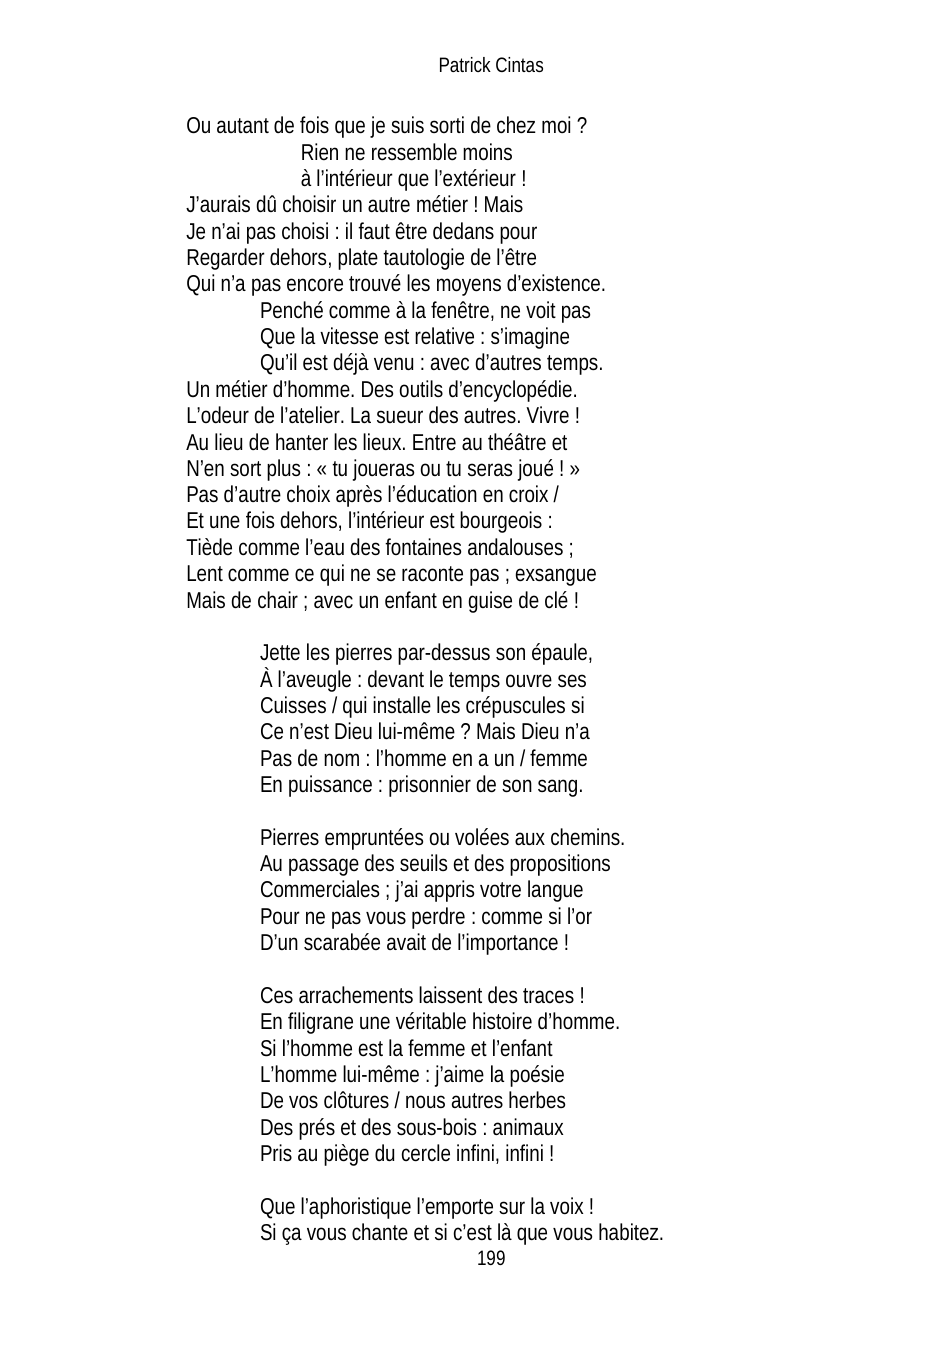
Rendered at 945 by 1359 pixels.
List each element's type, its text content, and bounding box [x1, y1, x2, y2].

text Regarder dehors, plate tautologie de l’être [186, 244, 870, 270]
text Qu’il est déjà venu : avec d’autres temps. [260, 349, 870, 376]
text N’en sort plus : « tu joueras ou tu seras joué ! » [186, 455, 870, 481]
text Tiède comme l’eau des fontaines andalouses ; [186, 534, 870, 560]
text Et une fois dehors, l’intérieur est bourgeois : [186, 507, 870, 534]
text Au passage des seuils et des propositions [260, 850, 870, 876]
text à l’intérieur que l’extérieur ! [301, 165, 870, 191]
text De vos clôtures / nous autres herbes [260, 1087, 870, 1114]
text Pour ne pas vous perdre : comme si l’or [260, 903, 870, 929]
text Jette les pierres par-dessus son épaule, [260, 639, 870, 666]
text Pris au piège du cercle infini, infini ! [260, 1140, 870, 1166]
text Des prés et des sous-bois : animaux [260, 1114, 870, 1140]
text Ces arrachements laissent des traces ! [260, 982, 870, 1008]
text Ce n’est Dieu lui-même ? Mais Dieu n’a [260, 718, 870, 745]
text Pas d’autre choix après l’éducation en croix / [186, 481, 870, 507]
text J’aurais dû choisir un autre métier ! Mais [186, 191, 870, 218]
text Si l’homme est la femme et l’enfant [260, 1034, 870, 1061]
text En filigrane une véritable histoire d’homme. [260, 1008, 870, 1034]
text Un métier d’homme. Des outils d’encyclopédie. [186, 376, 870, 402]
text Qui n’a pas encore trouvé les moyens d’existence. [186, 270, 870, 297]
text L’homme lui-même : j’aime la poésie [260, 1061, 870, 1087]
text Mais de chair ; avec un enfant en guise de clé ! [186, 587, 870, 613]
text Lent comme ce qui ne se raconte pas ; exsangue [186, 560, 870, 587]
text Au lieu de hanter les lieux. Entre au théâtre et [186, 428, 870, 455]
text À l’aveugle : devant le temps ouvre ses [260, 666, 870, 692]
text Cuisses / qui installe les crépuscules si [260, 692, 870, 718]
text Penché comme à la fenêtre, ne voit pas [260, 297, 870, 323]
text Ou autant de fois que je suis sorti de chez moi ? [186, 112, 870, 138]
text Je n’ai pas choisi : il faut être dedans pour [186, 218, 870, 244]
text En puissance : prisonnier de son sang. [260, 771, 870, 797]
text D’un scarabée avait de l’importance ! [260, 929, 870, 956]
text Pas de nom : l’homme en a un / femme [260, 745, 870, 771]
text Commerciales ; j’ai appris votre langue [260, 876, 870, 903]
text Pierres empruntées ou volées aux chemins. [260, 824, 870, 850]
text Que l’aphoristique l’emporte sur la voix ! [260, 1193, 870, 1219]
text L’odeur de l’atelier. La sueur des autres. Vivre ! [186, 402, 870, 428]
text Si ça vous chante et si c’est là que vous habitez. [260, 1219, 870, 1245]
text Que la vitesse est relative : s’imagine [260, 323, 870, 349]
text Rien ne ressemble moins [301, 138, 870, 165]
